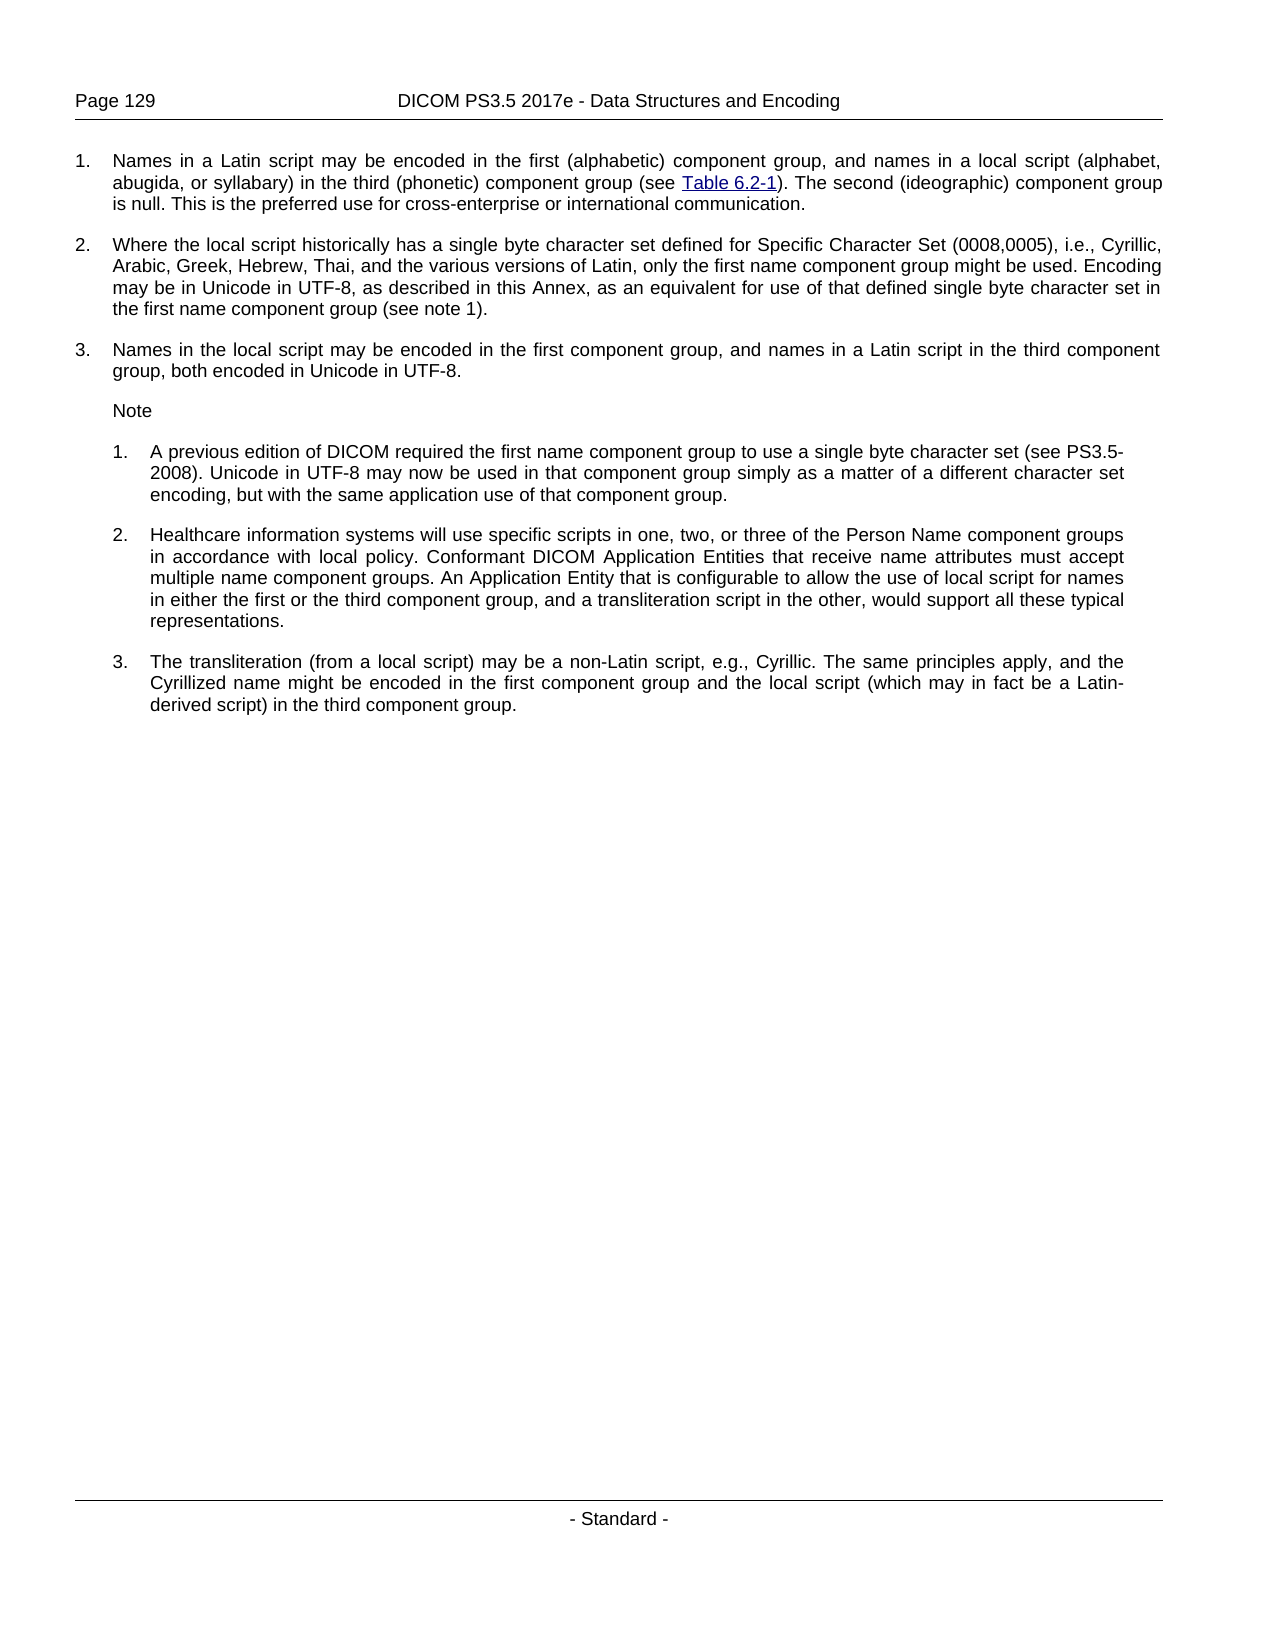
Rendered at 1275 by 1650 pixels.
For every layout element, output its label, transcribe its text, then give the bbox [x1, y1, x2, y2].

list Healthcare information systems will use specific scripts in one, two, or three of the Person Name component groups in accordance with local policy. Conformant DICOM Application Entities that receive name attributes must accept multiple name component groups. An Application Entity that is configurable to allow the use of local script for names in either the first or the third component group, and a transliteration script in the other, would support all these typical representations. [112, 524, 1125, 632]
list The transliteration (from a local script) may be a non-Latin script, e.g., Cyrillic. The same principles apply, and the Cyrillized name might be encoded in the first component group and the local script (which may in fact be a Latin-derived script) in the third component group. [112, 651, 1125, 715]
list Names in a Latin script may be encoded in the first (alphabetic) component group, and names in a local script (alphabet, abugida, or syllabary) in the third (phonetic) component group (see Table 6.2-1). The second (ideographic) component group is null. This is the preferred use for cross-enterprise or international communication. [75, 150, 1162, 215]
text Note [112, 400, 1125, 422]
list Where the local script historically has a single byte character set defined for Specific Character Set (0008,0005), i.e., Cyrillic, Arabic, Greek, Hebrew, Thai, and the various versions of Latin, only the first name component group might be used. Encoding may be in Unicode in UTF-8, as described in this Annex, as an equivalent for use of that defined single byte character set in the first name component group (see note 1). [75, 233, 1162, 320]
list A previous edition of DICOM required the first name component group to use a single byte character set (see PS3.5-2008). Unicode in UTF-8 may now be used in that component group simply as a matter of a different character set encoding, but with the same application use of that component group. [112, 441, 1125, 505]
list Names in the local script may be encoded in the first component group, and names in a Latin script in the third component group, both encoded in Unicode in UTF-8. [75, 338, 1162, 382]
